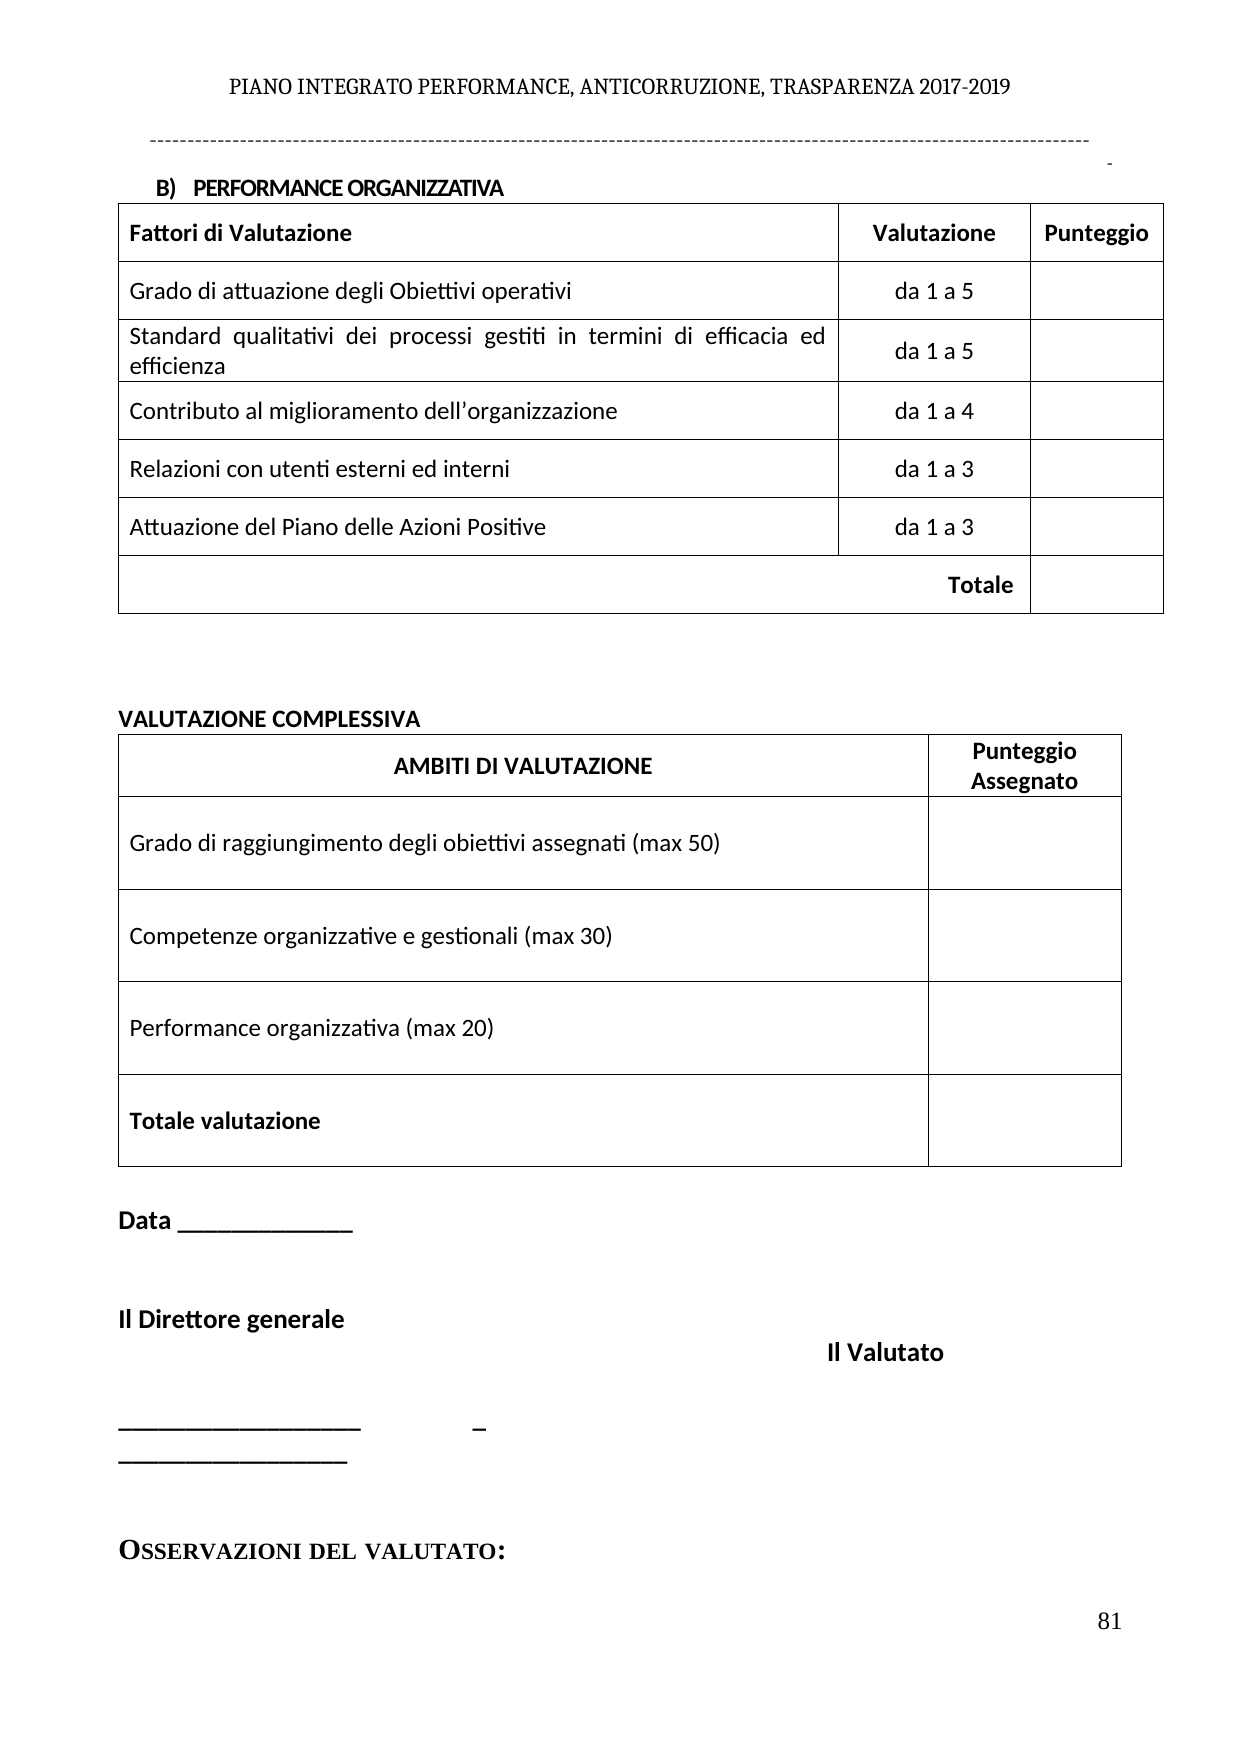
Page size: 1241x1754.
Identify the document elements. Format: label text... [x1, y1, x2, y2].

text Osservazioni del valutato: [118, 1532, 1122, 1565]
table_cell da 1 a 3 [839, 440, 1030, 497]
table_header Valutazione [839, 204, 1030, 261]
table_cell Totale [119, 556, 1030, 613]
table_cell da 1 a 5 [839, 320, 1030, 381]
table_cell Standard qualitativi dei processi gestiti in termini di efficacia ed efficienza [119, 320, 838, 381]
table_cell Attuazione del Piano delle Azioni Positive [119, 498, 838, 555]
table_cell [929, 797, 1121, 888]
table_header Punteggio Assegnato [929, 735, 1121, 796]
table_cell Competenze organizzative e gestionali (max 30) [119, 890, 928, 981]
table_cell [1031, 498, 1163, 555]
table_cell da 1 a 3 [839, 498, 1030, 555]
table_cell Performance organizzativa (max 20) [119, 982, 928, 1074]
text VALUTAZIONE COMPLESSIVA [118, 703, 1122, 734]
table_cell [1031, 262, 1163, 319]
table_cell da 1 a 4 [839, 382, 1030, 439]
table_cell Totale valutazione [119, 1075, 928, 1166]
table_header AMBITI DI VALUTAZIONE [119, 735, 928, 796]
table_cell Contributo al miglioramento dell’organizzazione [119, 382, 838, 439]
text Data _____________ [118, 1203, 1122, 1236]
table_cell da 1 a 5 [839, 262, 1030, 319]
table_header Punteggio [1031, 204, 1163, 261]
table_cell [1031, 382, 1163, 439]
table_cell Grado di raggiungimento degli obiettivi assegnati (max 50) [119, 797, 928, 888]
table_header Fattori di Valutazione [119, 204, 838, 261]
table_cell [929, 890, 1121, 981]
list PERFORMANCE ORGANIZZATIVA [156, 172, 1122, 203]
table_cell [1031, 440, 1163, 497]
table_cell [929, 982, 1121, 1074]
table_cell [1031, 320, 1163, 381]
table_cell Relazioni con utenti esterni ed interni [119, 440, 838, 497]
table_cell [929, 1075, 1121, 1166]
table_cell [1031, 556, 1163, 613]
text __________________ _ _________________ [118, 1401, 1122, 1467]
text Il Direttore generale Il Valutato [118, 1302, 1122, 1368]
table_cell Grado di attuazione degli Obiettivi operativi [119, 262, 838, 319]
